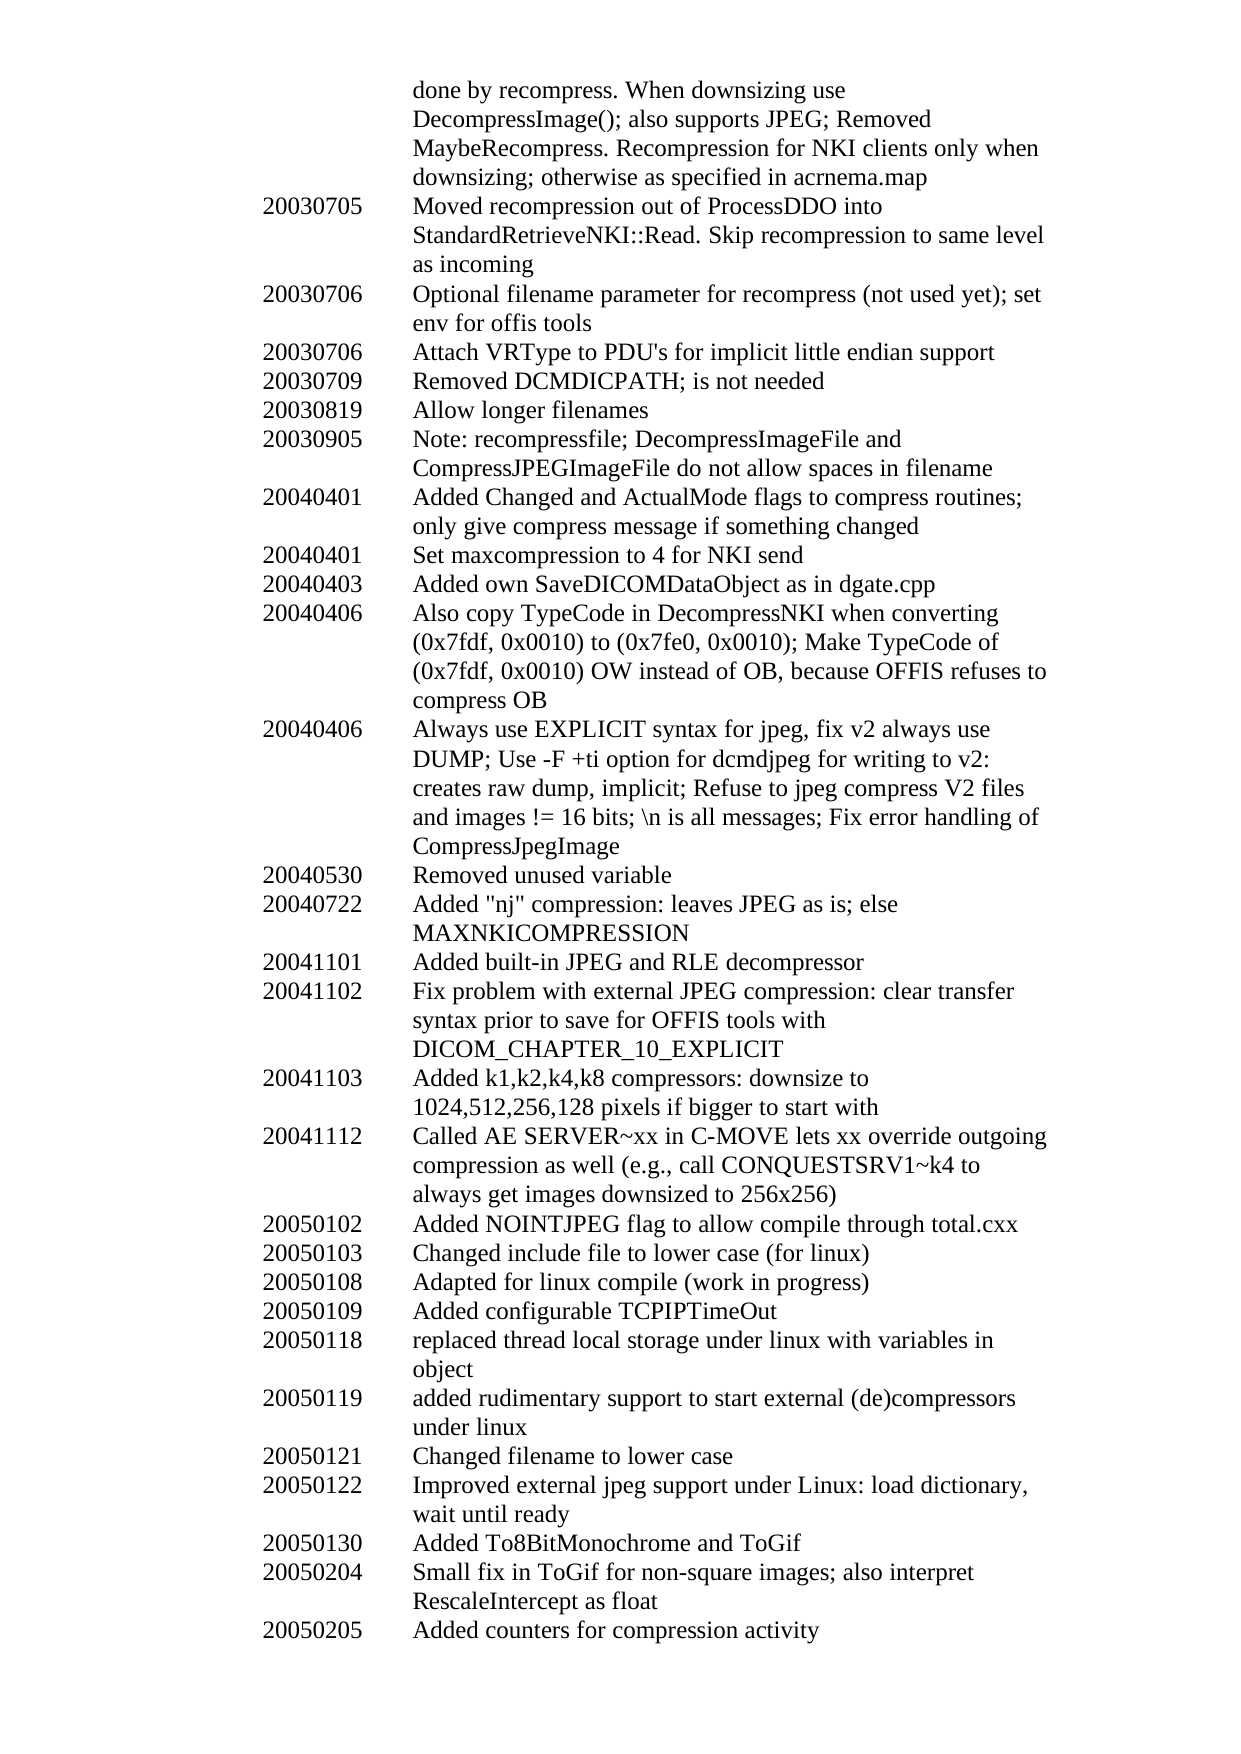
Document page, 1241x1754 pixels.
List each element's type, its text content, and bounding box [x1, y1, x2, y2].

text 20050108 Adapted for linux compile (work in progress) [262, 1267, 1053, 1296]
text 20041103 Added k1,k2,k4,k8 compressors: downsize to 1024,512,256,128 pixels if bigger to start with [262, 1063, 1053, 1121]
text 20050118 replaced thread local storage under linux with variables in object [262, 1325, 1053, 1383]
text 20040406 Always use EXPLICIT syntax for jpeg, fix v2 always use DUMP; Use -F +ti option for dcmdjpeg for writing to v2: creates raw dump, implicit; Refuse to jpeg compress V2 files and images != 16 bits; \n is all messages; Fix error handling of CompressJpegImage [262, 714, 1053, 860]
text StandardRetrieveNKI::Read. Skip recompression to same level as incoming [412, 220, 1053, 278]
text 20050109 Added configurable TCPIPTimeOut [262, 1296, 1053, 1325]
text done by recompress. When downsizing use DecompressImage(); also supports JPEG; Removed MaybeRecompress. Recompression for NKI clients only when downsizing; otherwise as specified in acrnema.map [412, 75, 1053, 191]
text 20050130 Added To8BitMonochrome and ToGif [262, 1528, 1053, 1557]
text 20050205 Added counters for compression activity [262, 1615, 1053, 1644]
text 20030905 Note: recompressfile; DecompressImageFile and CompressJPEGImageFile do not allow spaces in filename [262, 424, 1053, 482]
text 20040401 Added Changed and ActualMode flags to compress routines; only give compress message if something changed [262, 482, 1053, 540]
text 20040722 Added "nj" compression: leaves JPEG as is; else MAXNKICOMPRESSION [262, 889, 1053, 947]
text 20030709 Removed DCMDICPATH; is not needed [262, 366, 1053, 395]
text 20030706 Attach VRType to PDU's for implicit little endian support [262, 337, 1053, 366]
text 20050204 Small fix in ToGif for non-square images; also interpret RescaleIntercept as float [262, 1557, 1053, 1615]
text 20040403 Added own SaveDICOMDataObject as in dgate.cpp [262, 569, 1053, 598]
text 20030819 Allow longer filenames [262, 395, 1053, 424]
text 20040530 Removed unused variable [187, 860, 1053, 889]
text 20030706 Optional filename parameter for recompress (not used yet); set env for offis tools [187, 278, 1053, 337]
text 20041112 Called AE SERVER~xx in C-MOVE lets xx override outgoing compression as well (e.g., call CONQUESTSRV1~k4 to always get images downsized to 256x256) [262, 1121, 1053, 1208]
text 20050122 Improved external jpeg support under Linux: load dictionary, wait until ready [262, 1470, 1053, 1528]
text 20050102 Added NOINTJPEG flag to allow compile through total.cxx [262, 1208, 1053, 1237]
text 20041101 Added built-in JPEG and RLE decompressor [262, 947, 1053, 976]
text 20050119 added rudimentary support to start external (de)compressors under linux [262, 1383, 1053, 1441]
text 20040406 Also copy TypeCode in DecompressNKI when converting (0x7fdf, 0x0010) to (0x7fe0, 0x0010); Make TypeCode of (0x7fdf, 0x0010) OW instead of OB, because OFFIS refuses to compress OB [262, 598, 1053, 714]
text 20050121 Changed filename to lower case [262, 1441, 1053, 1470]
text 20050103 Changed include file to lower case (for linux) [262, 1237, 1053, 1267]
text 20040401 Set maxcompression to 4 for NKI send [262, 540, 1053, 569]
text 20030705 Moved recompression out of ProcessDDO into [187, 191, 1053, 220]
text 20041102 Fix problem with external JPEG compression: clear transfer syntax prior to save for OFFIS tools with DICOM_CHAPTER_10_EXPLICIT [262, 976, 1053, 1063]
